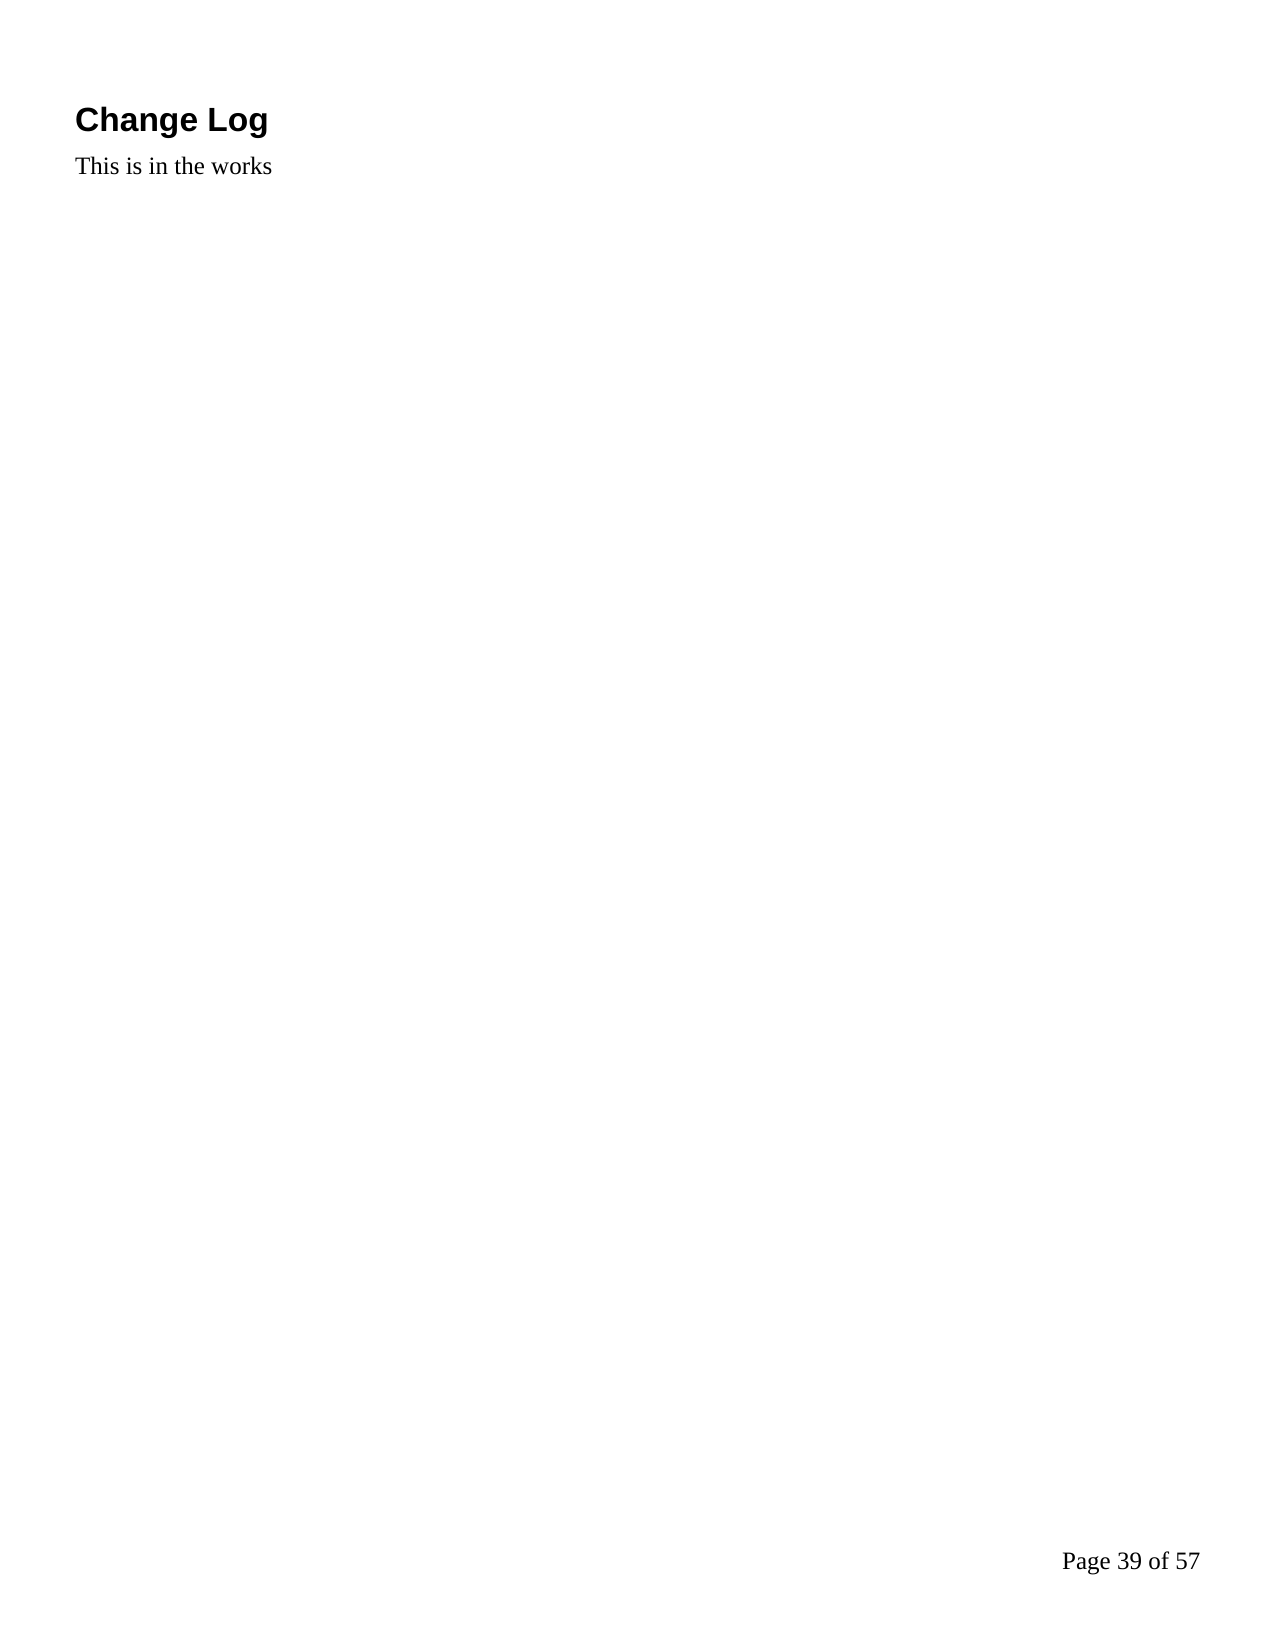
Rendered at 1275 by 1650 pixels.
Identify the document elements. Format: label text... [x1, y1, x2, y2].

subtitle Change Log [75, 100, 1200, 139]
text This is in the works [75, 151, 1200, 180]
